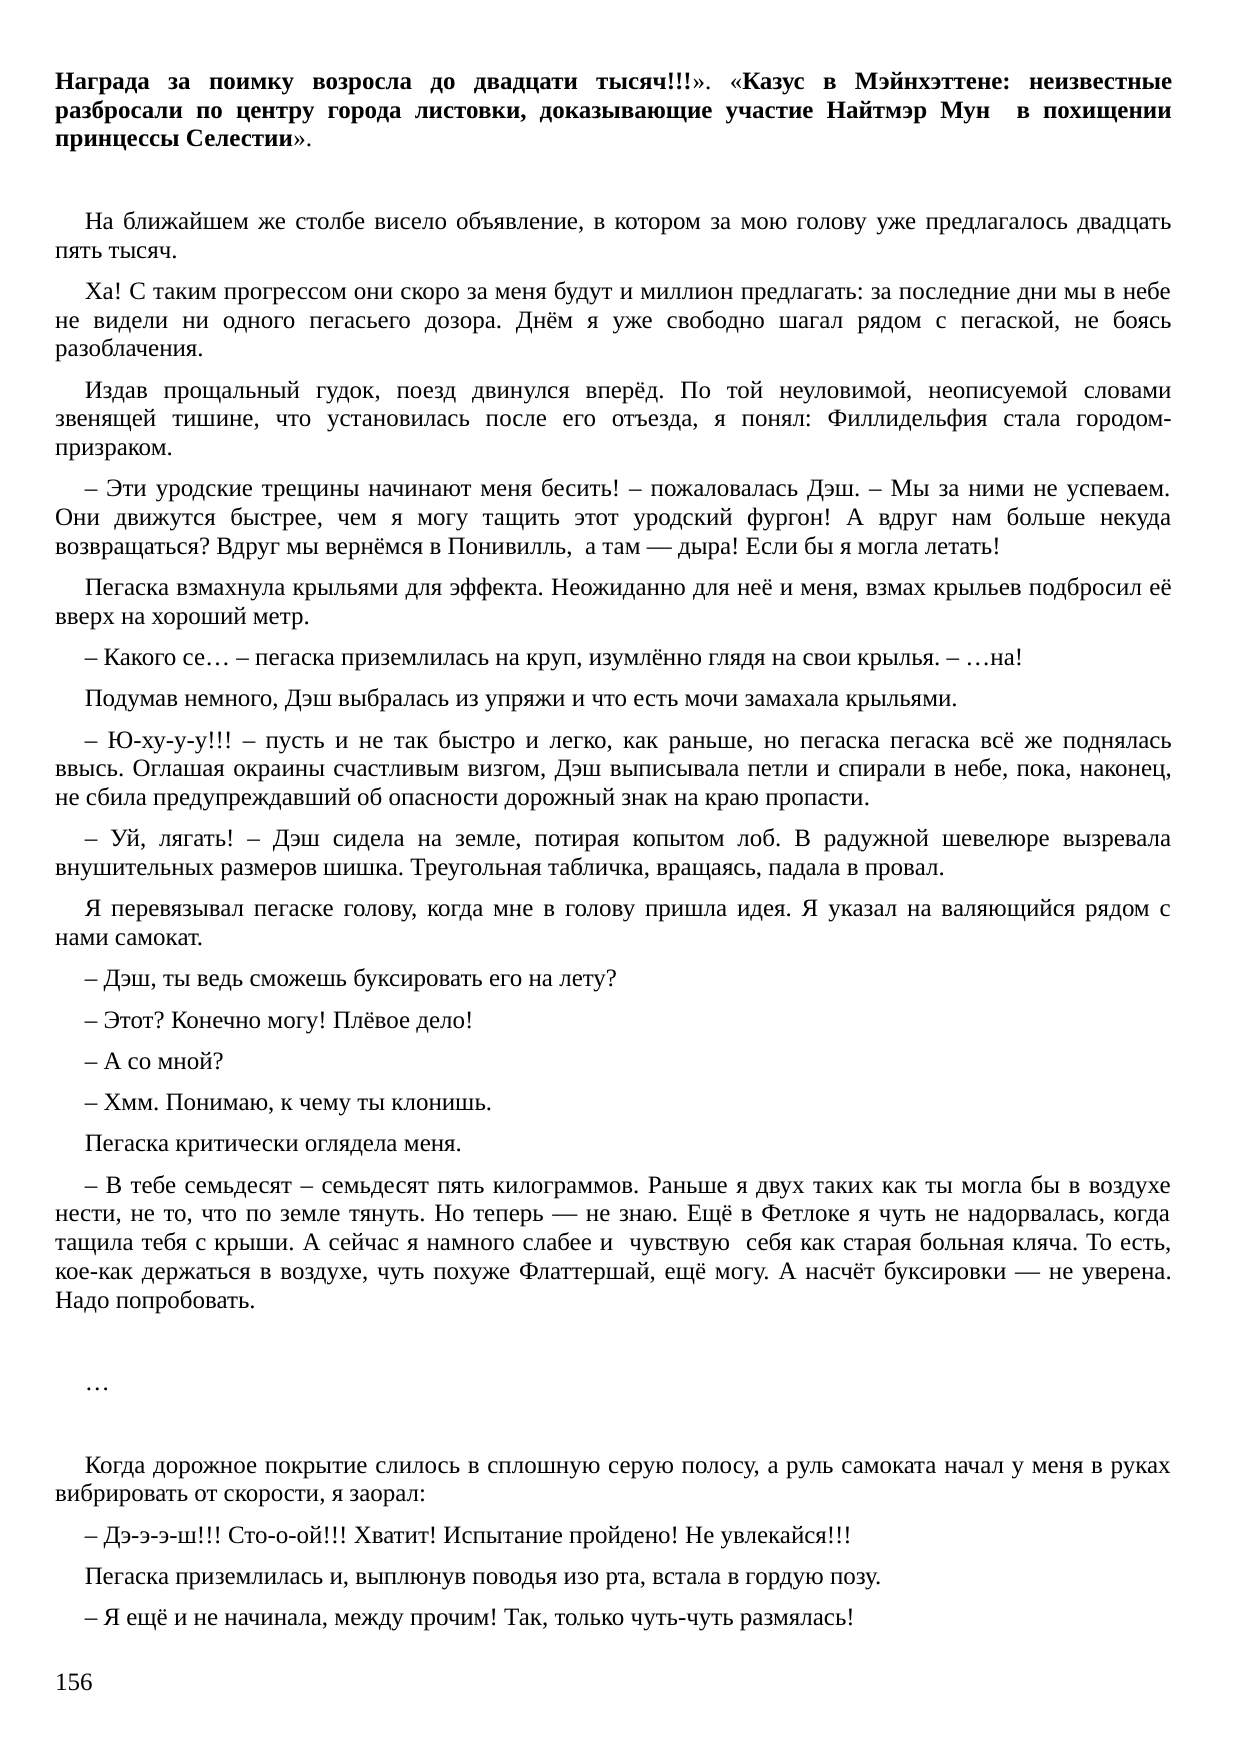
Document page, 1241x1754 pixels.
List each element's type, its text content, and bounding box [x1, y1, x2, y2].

text – А со мной? [55, 1046, 1173, 1075]
text … [55, 1367, 1173, 1396]
text Пегаска приземлилась и, выплюнув поводья изо рта, встала в гордую позу. [55, 1561, 1173, 1590]
text – Хмм. Понимаю, к чему ты клонишь. [55, 1087, 1173, 1116]
text – Дэ-э-э-ш!!! Сто-о-ой!!! Хватит! Испытание пройдено! Не увлекайся!!! [55, 1520, 1173, 1548]
text На ближайшем же столбе висело объявление, в котором за мою голову уже предлагалось двадцать пять тысяч. [55, 206, 1173, 263]
text – Эти уродские трещины начинают меня бесить! – пожаловалась Дэш. – Мы за ними не успеваем. Они движутся быстрее, чем я могу тащить этот уродский фургон! А вдруг нам больше некуда возвращаться? Вдруг мы вернёмся в Понивилль, а там — дыра! Если бы я могла летать! [55, 473, 1173, 560]
text Пегаска критически оглядела меня. [55, 1128, 1173, 1157]
text Когда дорожное покрытие слилось в сплошную серую полосу, а руль самоката начал у меня в руках вибрировать от скорости, я заорал: [55, 1450, 1173, 1507]
text – Дэш, ты ведь сможешь буксировать его на лету? [55, 963, 1173, 992]
text – Этот? Конечно могу! Плёвое дело! [55, 1005, 1173, 1033]
text – Уй, лягать! – Дэш сидела на земле, потирая копытом лоб. В радужной шевелюре вызревала внушительных размеров шишка. Треугольная табличка, вращаясь, падала в провал. [55, 823, 1173, 881]
text Ха! С таким прогрессом они скоро за меня будут и миллион предлагать: за последние дни мы в небе не видели ни одного пегасьего дозора. Днём я уже свободно шагал рядом с пегаской, не боясь разоблачения. [55, 276, 1173, 362]
text Пегаска взмахнула крыльями для эффекта. Неожиданно для неё и меня, взмах крыльев подбросил её вверх на хороший метр. [55, 572, 1173, 630]
text Я перевязывал пегаске голову, когда мне в голову пришла идея. Я указал на валяющийся рядом с нами самокат. [55, 893, 1173, 951]
text Подумав немного, Дэш выбралась из упряжи и что есть мочи замахала крыльями. [55, 683, 1173, 712]
text Награда за поимку возросла до двадцати тысяч!!!». «Казус в Мэйнхэттене: неизвестные разбросали по центру города листовки, доказывающие участие Найтмэр Мун в похищении принцессы Селестии». [55, 66, 1173, 152]
text – Я ещё и не начинала, между прочим! Так, только чуть-чуть размялась! [55, 1602, 1173, 1631]
text Издав прощальный гудок, поезд двинулся вперёд. По той неуловимой, неописуемой словами звенящей тишине, что установилась после его отъезда, я понял: Филлидельфия стала городом-призраком. [55, 375, 1173, 461]
text – Ю-ху-у-у!!! – пусть и не так быстро и легко, как раньше, но пегаска пегаска всё же поднялась ввысь. Оглашая окраины счастливым визгом, Дэш выписывала петли и спирали в небе, пока, наконец, не сбила предупреждавший об опасности дорожный знак на краю пропасти. [55, 725, 1173, 811]
text – В тебе семьдесят – семьдесят пять килограммов. Раньше я двух таких как ты могла бы в воздухе нести, не то, что по земле тянуть. Но теперь — не знаю. Ещё в Фетлоке я чуть не надорвалась, когда тащила тебя с крыши. А сейчас я намного слабее и чувствую себя как старая больная кляча. То есть, кое-как держаться в воздухе, чуть похуже Флаттершай, ещё могу. А насчёт буксировки — не уверена. Надо попробовать. [55, 1170, 1173, 1313]
text – Какого се… – пегаска приземлилась на круп, изумлённо глядя на свои крылья. – …на! [55, 642, 1173, 671]
